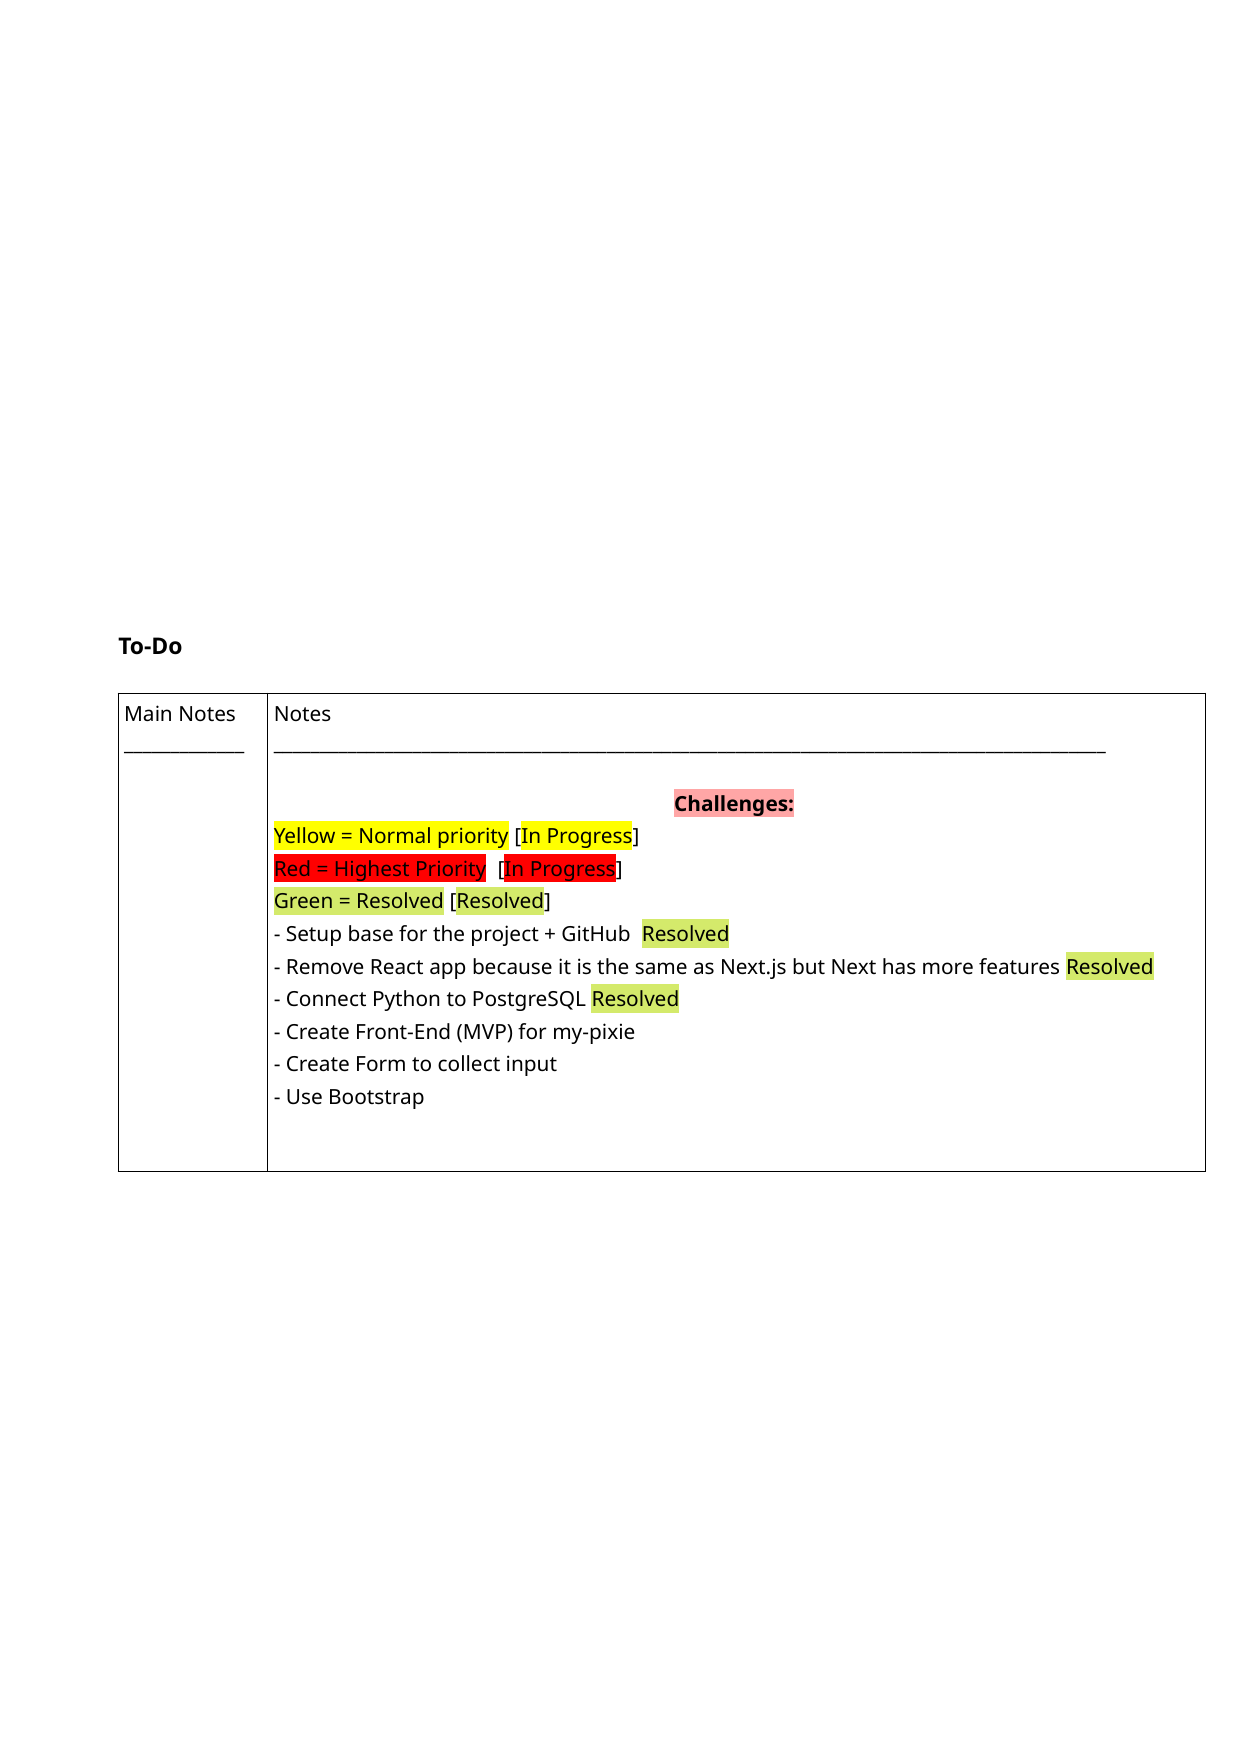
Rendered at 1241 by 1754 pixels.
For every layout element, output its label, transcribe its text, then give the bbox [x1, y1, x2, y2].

table_header Notes __________________________________________________________________________________________ Challenges: Yellow = Normal priority [In Progress] Red = Highest Priority [In Progress] Green = Resolved [Resolved] - Setup base for the project + GitHub Resolved - Remove React app because it is the same as Next.js but Next has more features Resolved - Connect Python to PostgreSQL Resolved - Create Front-End (MVP) for my-pixie - Create Form to collect input - Use Bootstrap [268, 694, 1205, 1171]
table_header Main Notes _____________ [119, 694, 267, 1171]
text To-Do [118, 630, 1122, 661]
